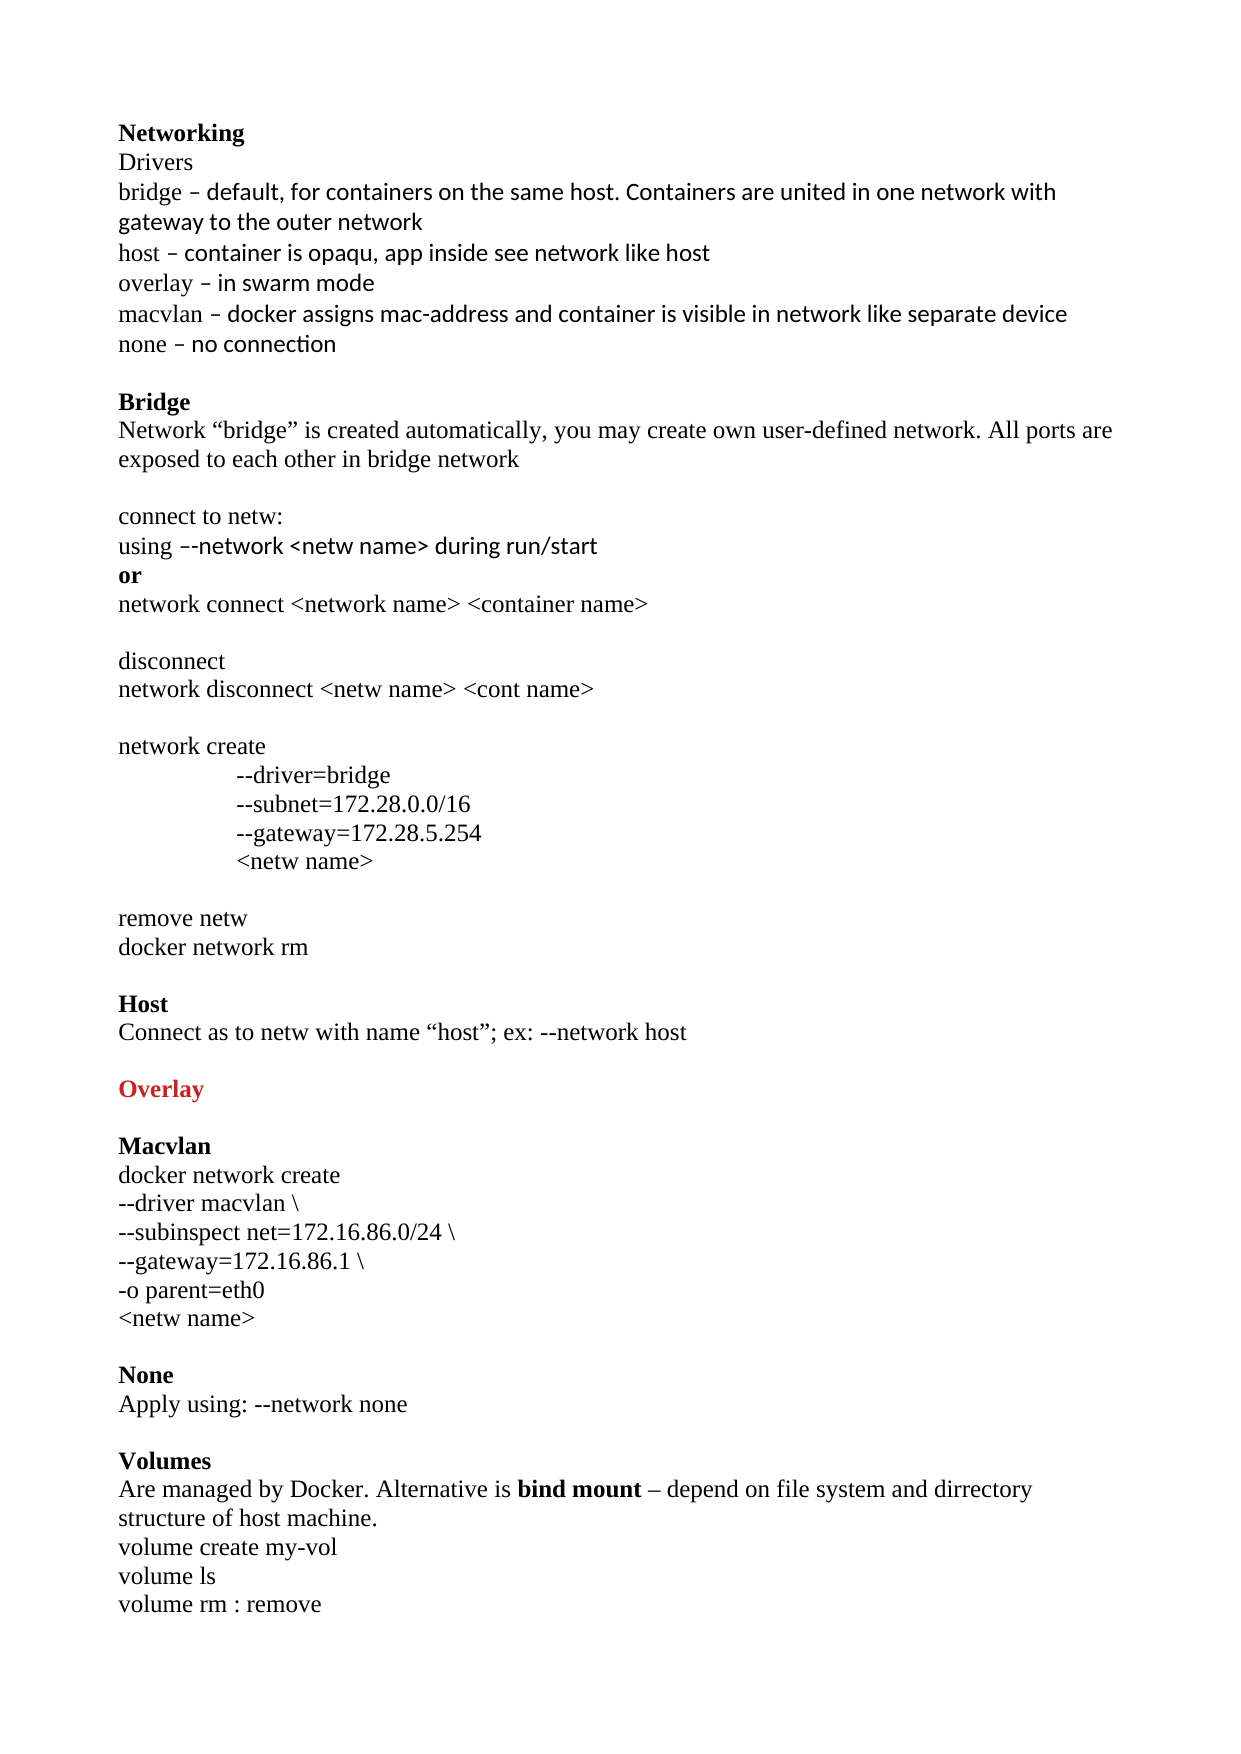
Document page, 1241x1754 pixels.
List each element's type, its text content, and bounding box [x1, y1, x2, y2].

text Volumes [118, 1446, 1122, 1474]
text <netw name> [118, 846, 1122, 875]
text network create [118, 731, 1122, 760]
text disconnect [118, 646, 1122, 674]
text network disconnect <netw name> <cont name> [118, 674, 1122, 703]
text docker network rm [118, 932, 1122, 961]
text Are managed by Docker. Alternative is bind mount – depend on file system and dirrectory structure of host machine. [118, 1474, 1122, 1532]
text Macvlan [118, 1131, 1122, 1160]
text --driver=bridge [118, 760, 1122, 789]
text host – container is opaqu, app inside see network like host [118, 237, 1122, 267]
text <netw name> [118, 1303, 1122, 1332]
text --gateway=172.28.5.254 [118, 818, 1122, 846]
text --gateway=172.16.86.1 \ [118, 1246, 1122, 1275]
text connect to netw: [118, 501, 1122, 530]
text Networking [118, 118, 1122, 147]
text Connect as to netw with name “host”; ex: --network host [118, 1017, 1122, 1046]
text network connect <network name> <container name> [118, 589, 1122, 618]
text Network “bridge” is created automatically, you may create own user-defined network. All ports are exposed to each other in bridge network [118, 416, 1122, 473]
text Host [118, 989, 1122, 1017]
text or [118, 560, 1122, 589]
text macvlan – docker assigns mac-address and container is visible in network like separate device [118, 298, 1122, 328]
text Apply using: --network none [118, 1389, 1122, 1418]
text Bridge [118, 387, 1122, 416]
text volume ls [118, 1561, 1122, 1589]
text --subinspect net=172.16.86.0/24 \ [118, 1217, 1122, 1246]
text docker network create [118, 1160, 1122, 1188]
text None [118, 1360, 1122, 1389]
text Drivers [118, 147, 1122, 176]
text volume rm : remove [118, 1589, 1122, 1618]
text using –-network <netw name> during run/start [118, 530, 1122, 560]
text remove netw [118, 903, 1122, 932]
text none – no connection [118, 328, 1122, 359]
text overlay – in swarm mode [118, 267, 1122, 298]
text bridge – default, for containers on the same host. Containers are united in one network with gateway to the outer network [118, 176, 1122, 237]
text --driver macvlan \ [118, 1188, 1122, 1217]
text --subnet=172.28.0.0/16 [118, 789, 1122, 818]
text volume create my-vol [118, 1532, 1122, 1561]
text Overlay [118, 1074, 1122, 1103]
text -o parent=eth0 [118, 1275, 1122, 1303]
